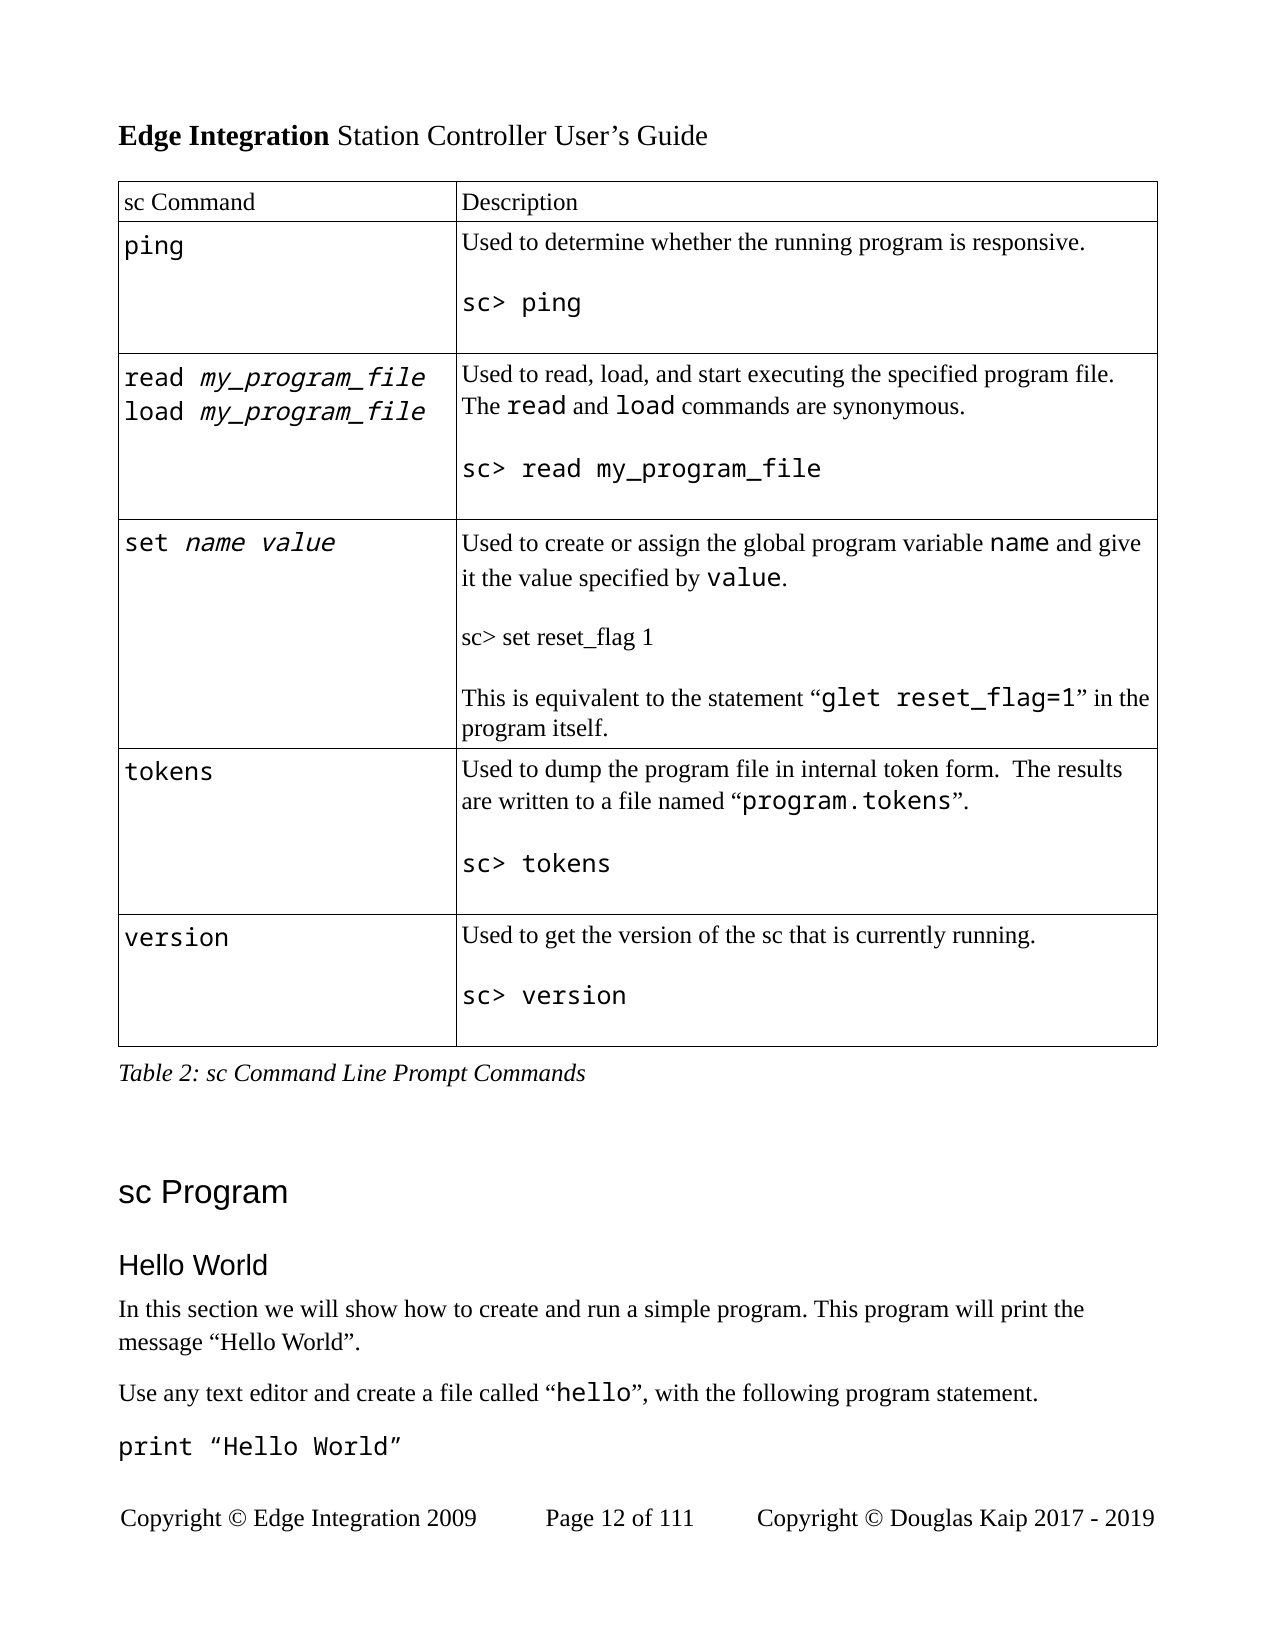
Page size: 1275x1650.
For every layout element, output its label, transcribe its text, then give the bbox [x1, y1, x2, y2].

text Use any text editor and create a file called “hello”, with the following program statement. [118, 1375, 1157, 1409]
table_cell version [119, 915, 456, 1046]
subtitle sc Program [118, 1172, 1157, 1211]
text Table 2: sc Command Line Prompt Commands [118, 1058, 1157, 1087]
text print “Hello World” [118, 1429, 1157, 1463]
text In this section we will show how to create and run a simple program. This program will print the message “Hello World”. [118, 1294, 1157, 1356]
subtitle Hello World [118, 1248, 1157, 1282]
table_cell Used to create or assign the global program variable name and give it the value specified by value. sc> set reset_flag 1 This is equivalent to the statement “glet reset_flag=1” in the program itself. [457, 520, 1157, 748]
table_cell ping [119, 222, 456, 353]
table_cell set name value [119, 520, 456, 748]
table_header sc Command [119, 182, 456, 221]
table_header Description [457, 182, 1157, 221]
table_cell Used to dump the program file in internal token form. The results are written to a file named “program.tokens”. sc> tokens [457, 749, 1157, 914]
table_cell Used to get the version of the sc that is currently running. sc> version [457, 915, 1157, 1046]
table_cell Used to determine whether the running program is responsive. sc> ping [457, 222, 1157, 353]
table_cell tokens [119, 749, 456, 914]
table_cell read my_program_file load my_program_file [119, 354, 456, 519]
table_cell Used to read, load, and start executing the specified program file. The read and load commands are synonymous. sc> read my_program_file [457, 354, 1157, 519]
